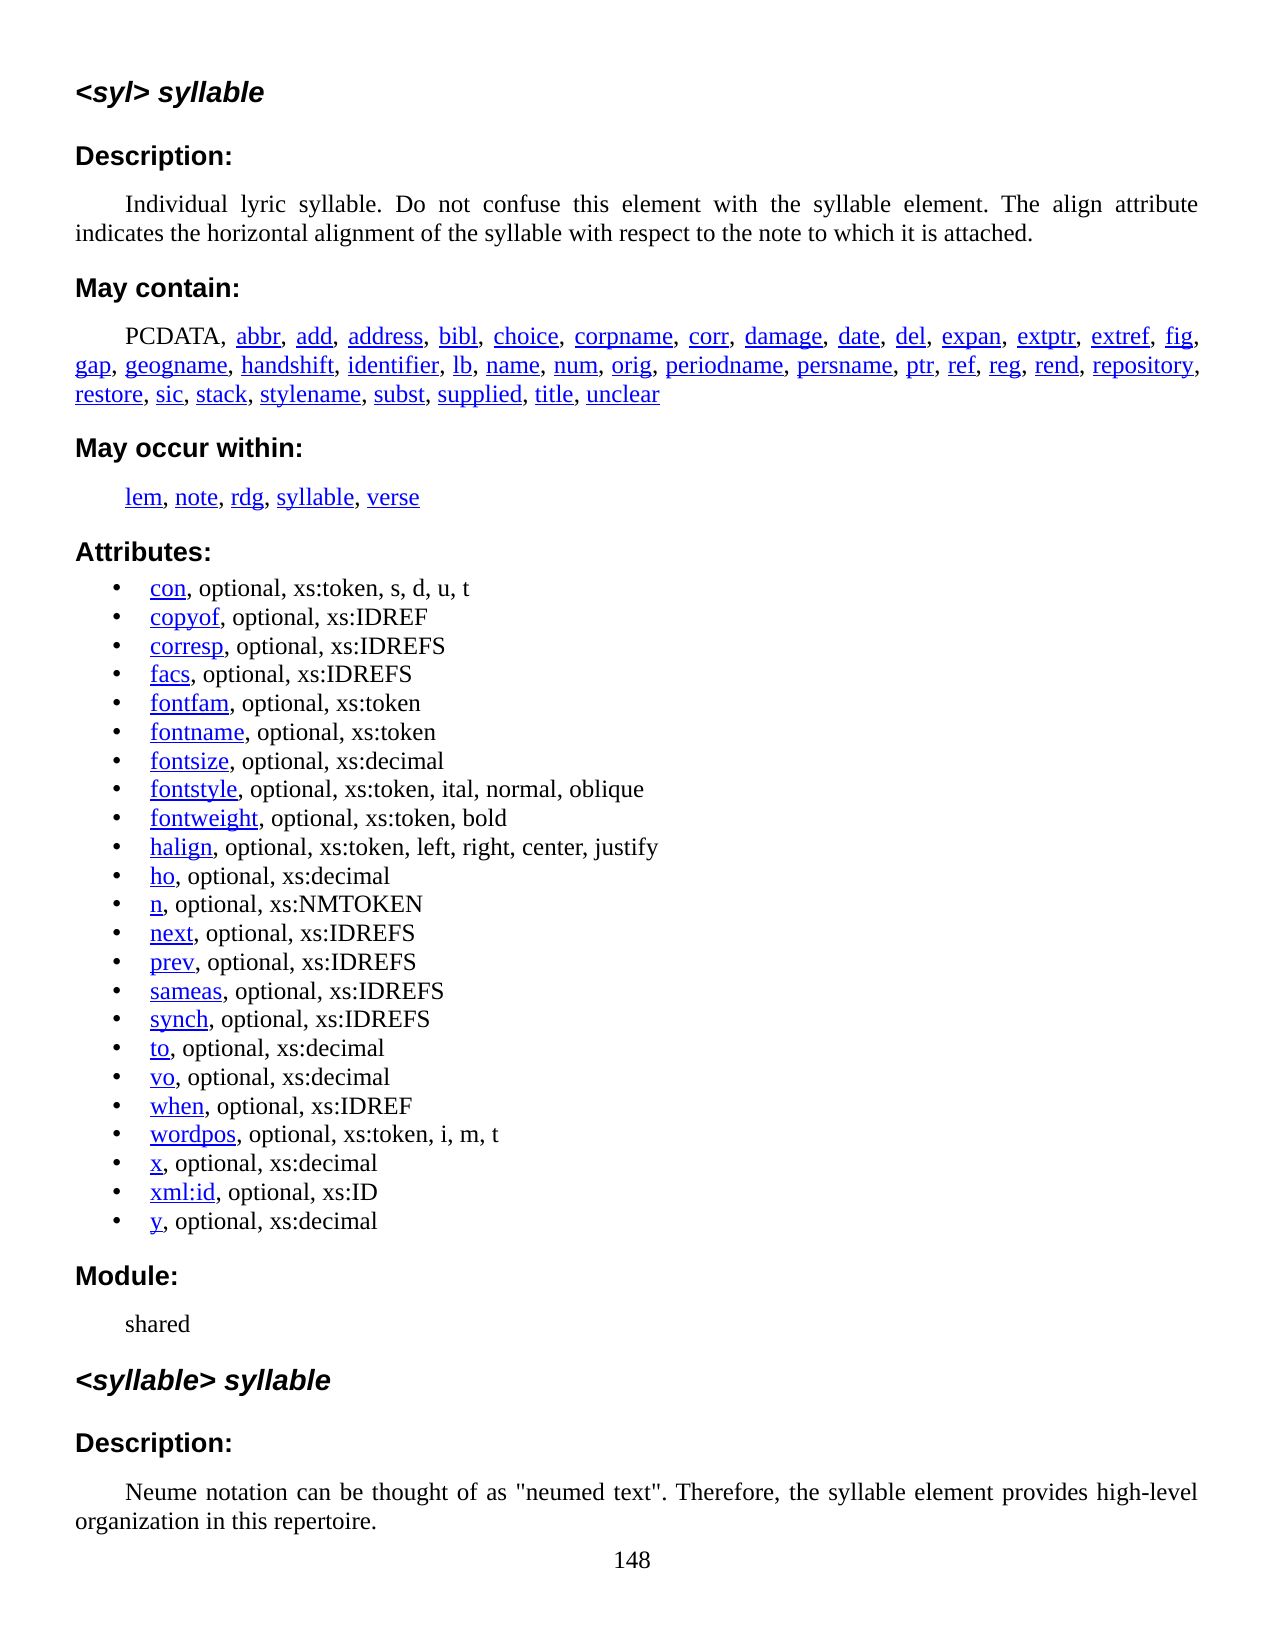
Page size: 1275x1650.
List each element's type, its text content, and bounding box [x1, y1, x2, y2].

list fontsize, optional, xs:decimal [112, 746, 1200, 774]
subtitle Module: [75, 1259, 1200, 1291]
list fontfam, optional, xs:token [112, 688, 1200, 717]
text shared [75, 1309, 1200, 1338]
subtitle May occur within: [75, 432, 1200, 464]
list corresp, optional, xs:IDREFS [112, 631, 1200, 659]
list x, optional, xs:decimal [112, 1148, 1200, 1177]
list to, optional, xs:decimal [112, 1033, 1200, 1062]
text Individual lyric syllable. Do not confuse this element with the syllable element. The align attribute indicates the horizontal alignment of the syllable with respect to the note to which it is attached. [75, 189, 1200, 247]
list sameas, optional, xs:IDREFS [112, 976, 1200, 1004]
subtitle Description: [75, 140, 1200, 171]
text Neume notation can be thought of as "neumed text". Therefore, the syllable element provides high-level organization in this repertoire. [75, 1477, 1200, 1534]
list fontweight, optional, xs:token, bold [112, 803, 1200, 832]
list synch, optional, xs:IDREFS [112, 1004, 1200, 1033]
list con, optional, xs:token, s, d, u, t [112, 573, 1200, 602]
list y, optional, xs:decimal [112, 1206, 1200, 1234]
list xml:id, optional, xs:ID [112, 1177, 1200, 1206]
text lem, note, rdg, syllable, verse [75, 482, 1200, 511]
subtitle Attributes: [75, 536, 1200, 567]
list fontname, optional, xs:token [112, 717, 1200, 746]
subtitle Description: [75, 1427, 1200, 1459]
list fontstyle, optional, xs:token, ital, normal, oblique [112, 774, 1200, 803]
list n, optional, xs:NMTOKEN [112, 889, 1200, 918]
list facs, optional, xs:IDREFS [112, 659, 1200, 688]
subtitle <syl> syllable [75, 75, 1200, 108]
list vo, optional, xs:decimal [112, 1062, 1200, 1091]
subtitle <syllable> syllable [75, 1363, 1200, 1396]
list copyof, optional, xs:IDREF [112, 602, 1200, 631]
list prev, optional, xs:IDREFS [112, 947, 1200, 976]
list when, optional, xs:IDREF [112, 1091, 1200, 1119]
list wordpos, optional, xs:token, i, m, t [112, 1119, 1200, 1148]
list ho, optional, xs:decimal [112, 861, 1200, 889]
list halign, optional, xs:token, left, right, center, justify [112, 832, 1200, 861]
list next, optional, xs:IDREFS [112, 918, 1200, 947]
text PCDATA, abbr, add, address, bibl, choice, corpname, corr, damage, date, del, expan, extptr, extref, fig, gap, geogname, handshift, identifier, lb, name, num, orig, periodname, persname, ptr, ref, reg, rend, repository, restore, sic, stack, stylename, subst, supplied, title, unclear [75, 321, 1200, 407]
subtitle May contain: [75, 272, 1200, 303]
